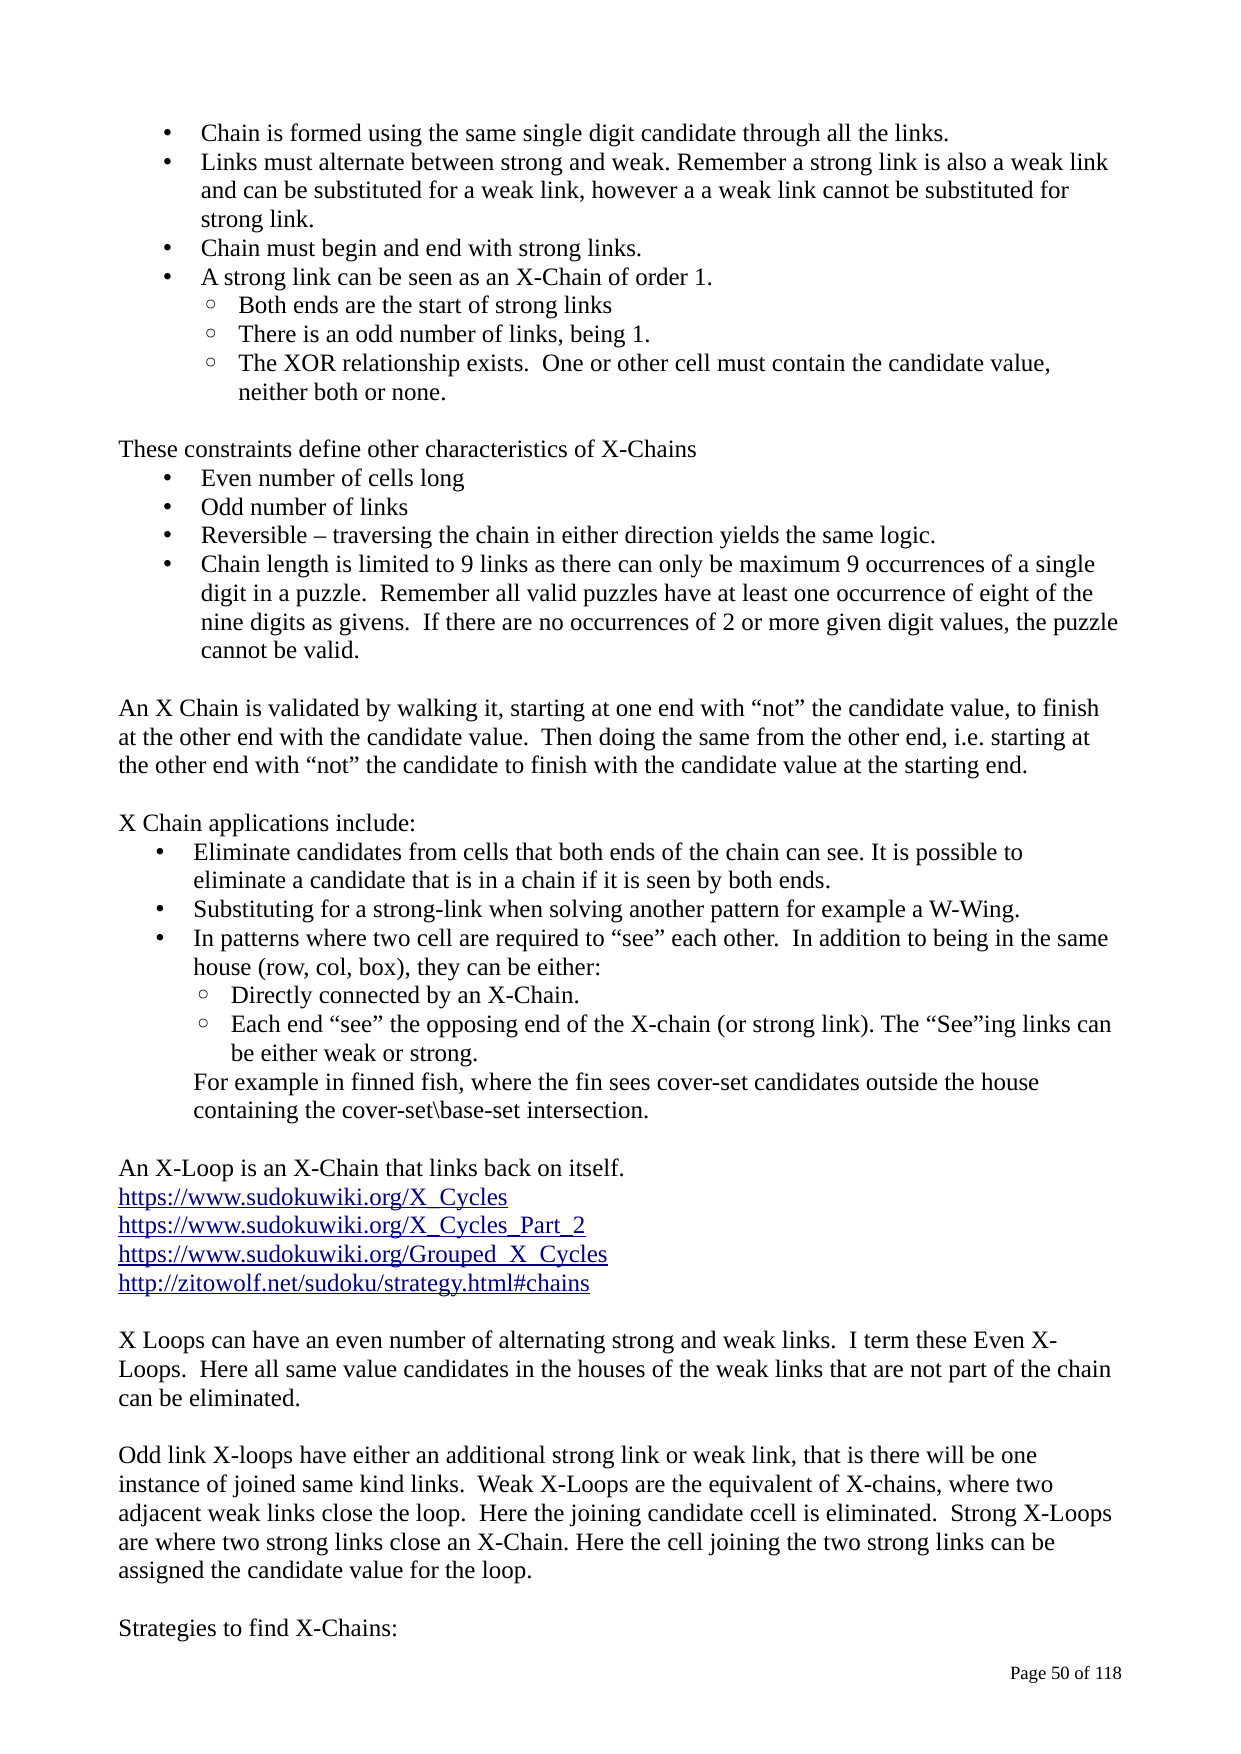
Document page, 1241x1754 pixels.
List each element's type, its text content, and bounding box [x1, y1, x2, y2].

text Odd link X-loops have either an additional strong link or weak link, that is there will be one instance of joined same kind links. Weak X-Loops are the equivalent of X-chains, where two adjacent weak links close the loop. Here the joining candidate ccell is eliminated. Strong X-Loops are where two strong links close an X-Chain. Here the cell joining the two strong links can be assigned the candidate value for the loop. [118, 1441, 1122, 1584]
list In patterns where two cell are required to “see” each other. In addition to being in the same house (row, col, box), they can be either: [156, 923, 1122, 981]
text Strategies to find X-Chains: [118, 1613, 1122, 1642]
list Chain length is limited to 9 links as there can only be maximum 9 occurrences of a single digit in a puzzle. Remember all valid puzzles have at least one occurrence of eight of the nine digits as givens. If there are no occurrences of 2 or more given digit values, the puzzle cannot be valid. [163, 549, 1122, 664]
list Directly connected by an X-Chain. [193, 981, 1122, 1009]
list Both ends are the start of strong links [201, 291, 1122, 319]
list Odd number of links [163, 492, 1122, 521]
list Eliminate candidates from cells that both ends of the chain can see. It is possible to eliminate a candidate that is in a chain if it is seen by both ends. [156, 837, 1122, 894]
list Even number of cells long [163, 463, 1122, 492]
list For example in finned fish, where the fin sees cover-set candidates outside the house containing the cover-set\base-set intersection. [156, 1067, 1122, 1124]
list Links must alternate between strong and weak. Remember a strong link is also a weak link and can be substituted for a weak link, however a a weak link cannot be substituted for strong link. [163, 147, 1122, 233]
text An X-Loop is an X-Chain that links back on itself. [118, 1153, 1122, 1182]
text X Loops can have an even number of alternating strong and weak links. I term these Even X-Loops. Here all same value candidates in the houses of the weak links that are not part of the chain can be eliminated. [118, 1326, 1122, 1412]
text http://zitowolf.net/sudoku/strategy.html#chains [118, 1268, 1122, 1297]
text An X Chain is validated by walking it, starting at one end with “not” the candidate value, to finish at the other end with the candidate value. Then doing the same from the other end, i.e. starting at the other end with “not” the candidate to finish with the candidate value at the starting end. [118, 693, 1122, 779]
text https://www.sudokuwiki.org/X_Cycles [118, 1182, 1122, 1211]
text X Chain applications include: [118, 808, 1122, 837]
text https://www.sudokuwiki.org/X_Cycles_Part_2 [118, 1211, 1122, 1239]
list Chain is formed using the same single digit candidate through all the links. [163, 118, 1122, 147]
list There is an odd number of links, being 1. [201, 319, 1122, 348]
list A strong link can be seen as an X-Chain of order 1. [163, 262, 1122, 291]
list Chain must begin and end with strong links. [163, 233, 1122, 262]
list Each end “see” the opposing end of the X-chain (or strong link). The “See”ing links can be either weak or strong. [193, 1009, 1122, 1067]
text These constraints define other characteristics of X-Chains [118, 434, 1122, 463]
list Substituting for a strong-link when solving another pattern for example a W-Wing. [156, 894, 1122, 923]
text https://www.sudokuwiki.org/Grouped_X_Cycles [118, 1239, 1122, 1268]
list The XOR relationship exists. One or other cell must contain the candidate value, neither both or none. [201, 348, 1122, 406]
list Reversible – traversing the chain in either direction yields the same logic. [163, 521, 1122, 549]
